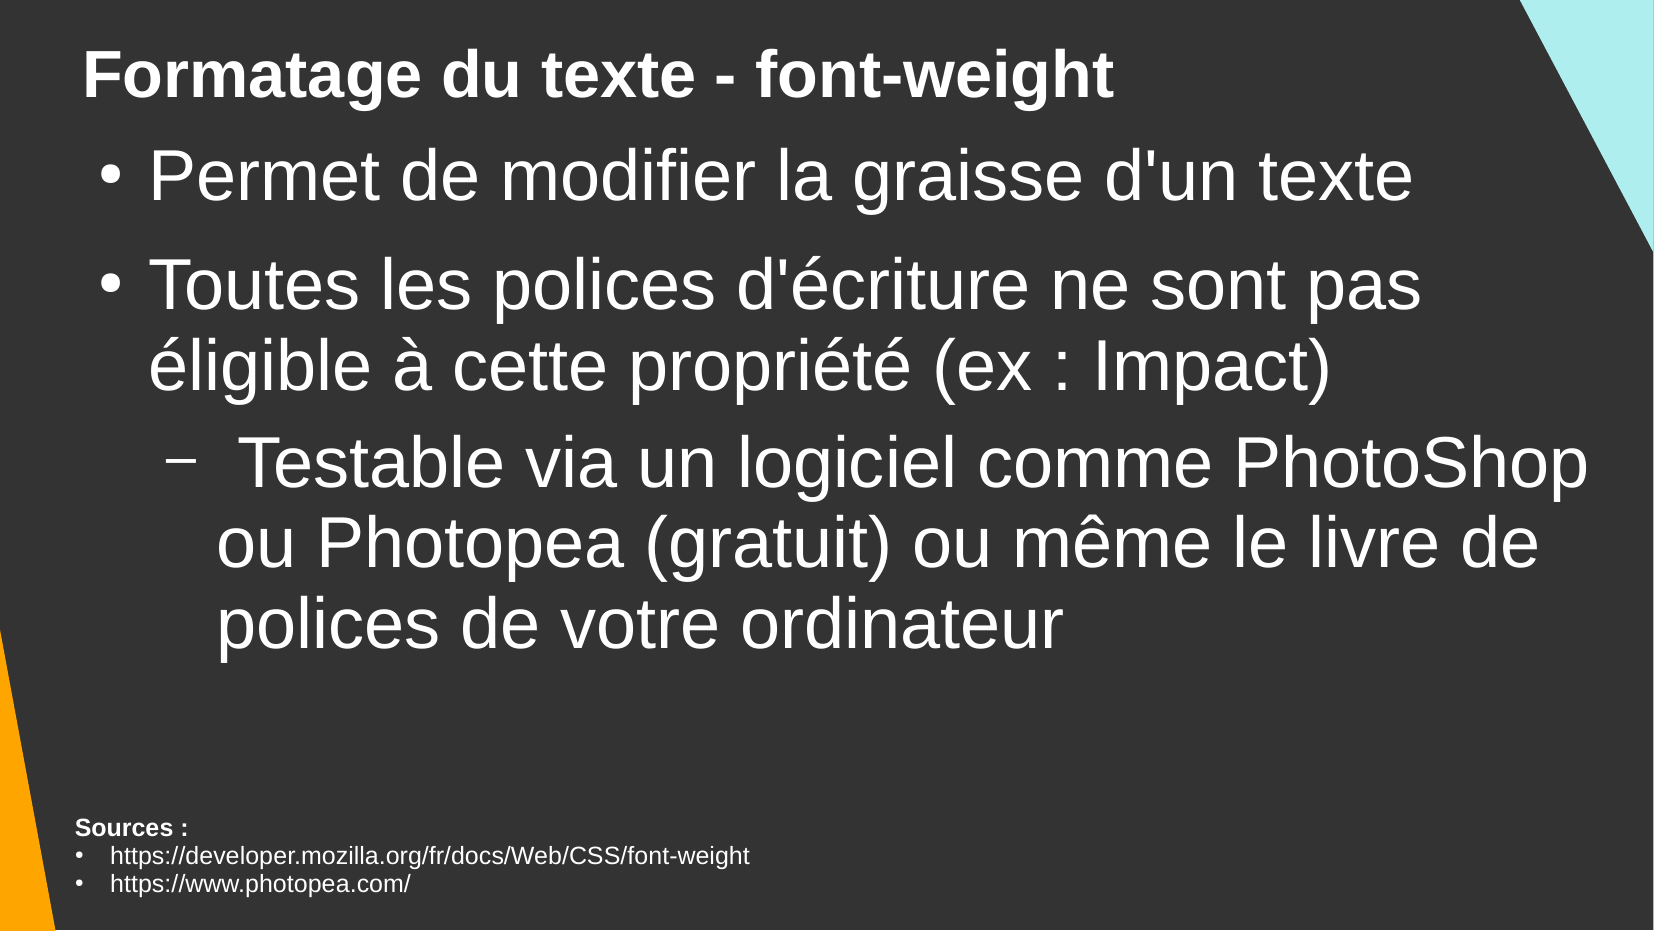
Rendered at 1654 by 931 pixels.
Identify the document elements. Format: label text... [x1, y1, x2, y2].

list Permet de modifier la graisse d'un texte Toutes les polices d'écriture ne sont pas éligible à cette propriété (ex : Impact) Testable via un logiciel comme PhotoShop ou Photopea (gratuit) ou même le livre de polices de votre ordinateur [80, 135, 1605, 691]
text_box [0, 629, 56, 931]
title Formatage du texte - font-weight [82, 37, 1571, 114]
text_box Sources : https://developer.mozilla.org/fr/docs/Web/CSS/font-weight https://www.photopea.com/ [60, 806, 1546, 931]
text_box [1519, 0, 1654, 254]
